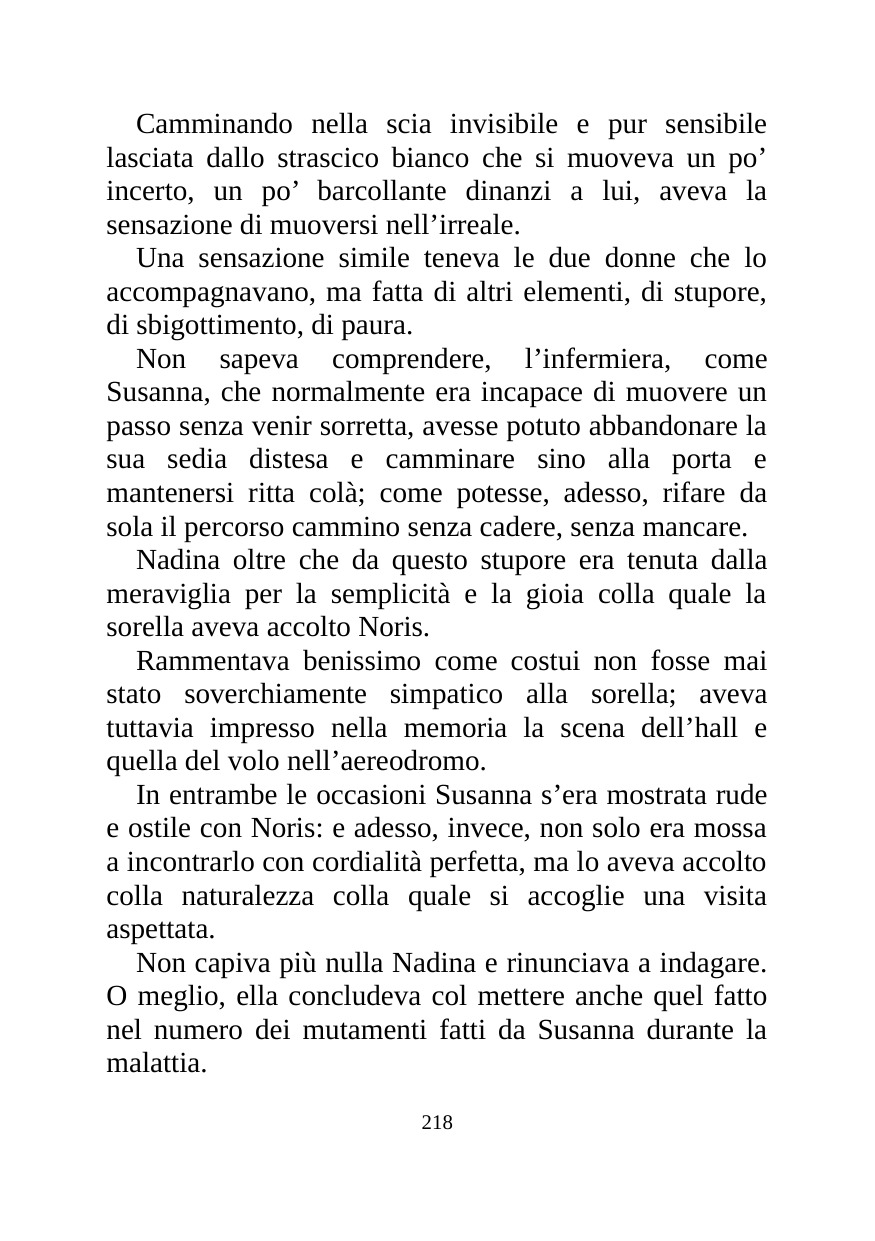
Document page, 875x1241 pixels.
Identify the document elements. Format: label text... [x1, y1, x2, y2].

text Non sapeva comprendere, l’infermiera, come Susanna, che normalmente era incapace di muovere un passo senza venir sorretta, avesse potuto abbandonare la sua sedia distesa e camminare sino alla porta e mantenersi ritta colà; come potesse, adesso, rifare da sola il percorso cammino senza cadere, senza mancare. [106, 341, 768, 542]
text In entrambe le occasioni Susanna s’era mostrata rude e ostile con Noris: e adesso, invece, non solo era mossa a incontrarlo con cordialità perfetta, ma lo aveva accolto colla naturalezza colla quale si accoglie una visita aspettata. [106, 777, 768, 945]
text Una sensazione simile teneva le due donne che lo accompagnavano, ma fatta di altri elementi, di stupore, di sbigottimento, di paura. [106, 240, 768, 341]
text Rammentava benissimo come costui non fosse mai stato soverchiamente simpatico alla sorella; aveva tuttavia impresso nella memoria la scena dell’hall e quella del volo nell’aereodromo. [106, 643, 768, 777]
text Non capiva più nulla Nadina e rinunciava a indagare. O meglio, ella concludeva col mettere anche quel fatto nel numero dei mutamenti fatti da Susanna durante la malattia. [106, 945, 768, 1079]
text Nadina oltre che da questo stupore era tenuta dalla meraviglia per la semplicità e la gioia colla quale la sorella aveva accolto Noris. [106, 542, 768, 643]
text Camminando nella scia invisibile e pur sensibile lasciata dallo strascico bianco che si muoveva un po’ incerto, un po’ barcollante dinanzi a lui, aveva la sensazione di muoversi nell’irreale. [106, 106, 768, 240]
